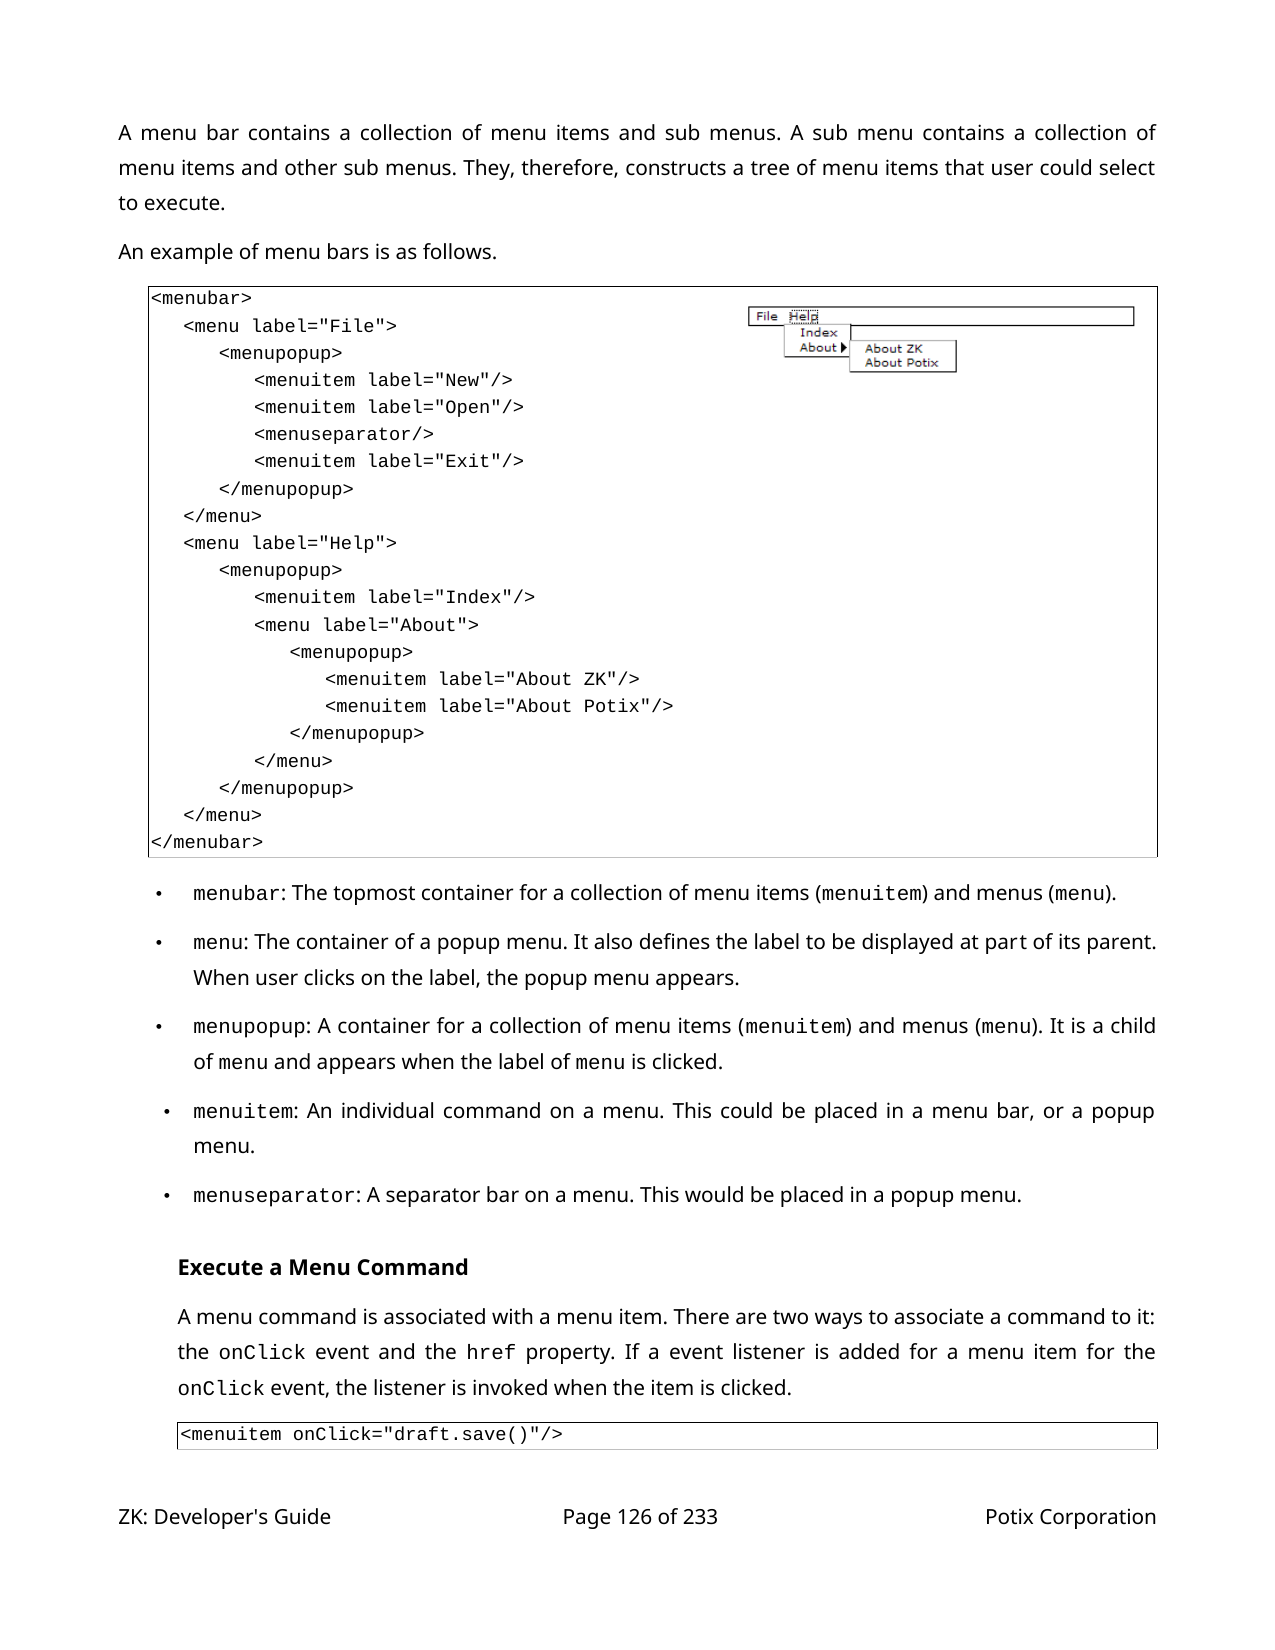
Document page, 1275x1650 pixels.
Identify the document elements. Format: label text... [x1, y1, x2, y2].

text <menuitem label="Exit"/> [149, 449, 1157, 474]
text </menupopup> [149, 776, 1157, 800]
text <menubar> [149, 287, 1157, 311]
list menupopup: A container for a collection of menu items (menuitem) and menus (menu). It is a child of menu and appears when the label of menu is clicked. [156, 1011, 1157, 1076]
text <menupopup> [149, 640, 1157, 664]
text </menu> [149, 803, 1157, 827]
list menuitem: An individual command on a menu. This could be placed in a menu bar, or a popup menu. [164, 1096, 1157, 1160]
text </menu> [149, 504, 1157, 528]
text <menuitem label="Index"/> [149, 585, 1157, 609]
text A menu command is associated with a menu item. There are two ways to associate a command to it: the onClick event and the href property. If a event listener is added for a menu item for the onClick event, the listener is invoked when the item is clicked. [177, 1302, 1157, 1401]
text <menu label="File"> [149, 313, 746, 338]
list menuseparator: A separator bar on a menu. This would be placed in a popup menu. [164, 1181, 1157, 1209]
text [1139, 341, 1157, 365]
text </menupopup> [149, 477, 1157, 501]
text <menu label="About"> [149, 612, 1157, 637]
text <menupopup> [149, 558, 1157, 582]
text <menupopup> [149, 341, 746, 365]
text <menuitem label="Open"/> [149, 395, 1157, 419]
subtitle Execute a Menu Command [177, 1252, 1157, 1282]
text <menuitem onClick="draft.save()"/> [178, 1423, 1157, 1449]
list menu: The container of a popup menu. It also defines the label to be displayed at part of its parent. When user clicks on the label, the popup menu appears. [156, 927, 1157, 991]
text </menubar> [149, 830, 1157, 857]
picture [746, 303, 1139, 376]
text <menu label="Help"> [149, 531, 1157, 555]
text <menuseparator/> [149, 422, 1157, 446]
text <menuitem label="About ZK"/> [149, 667, 1157, 691]
text <menuitem label="New"/> [149, 368, 1157, 392]
text An example of menu bars is as follows. [118, 237, 1157, 266]
text A menu bar contains a collection of menu items and sub menus. A sub menu contains a collection of menu items and other sub menus. They, therefore, constructs a tree of menu items that user could select to execute. [118, 118, 1157, 217]
text </menupopup> [149, 721, 1157, 746]
text </menu> [149, 748, 1157, 773]
text <menuitem label="About Potix"/> [149, 694, 1157, 718]
list menubar: The topmost container for a collection of menu items (menuitem) and menus (menu). [156, 878, 1157, 906]
text [1139, 313, 1157, 338]
